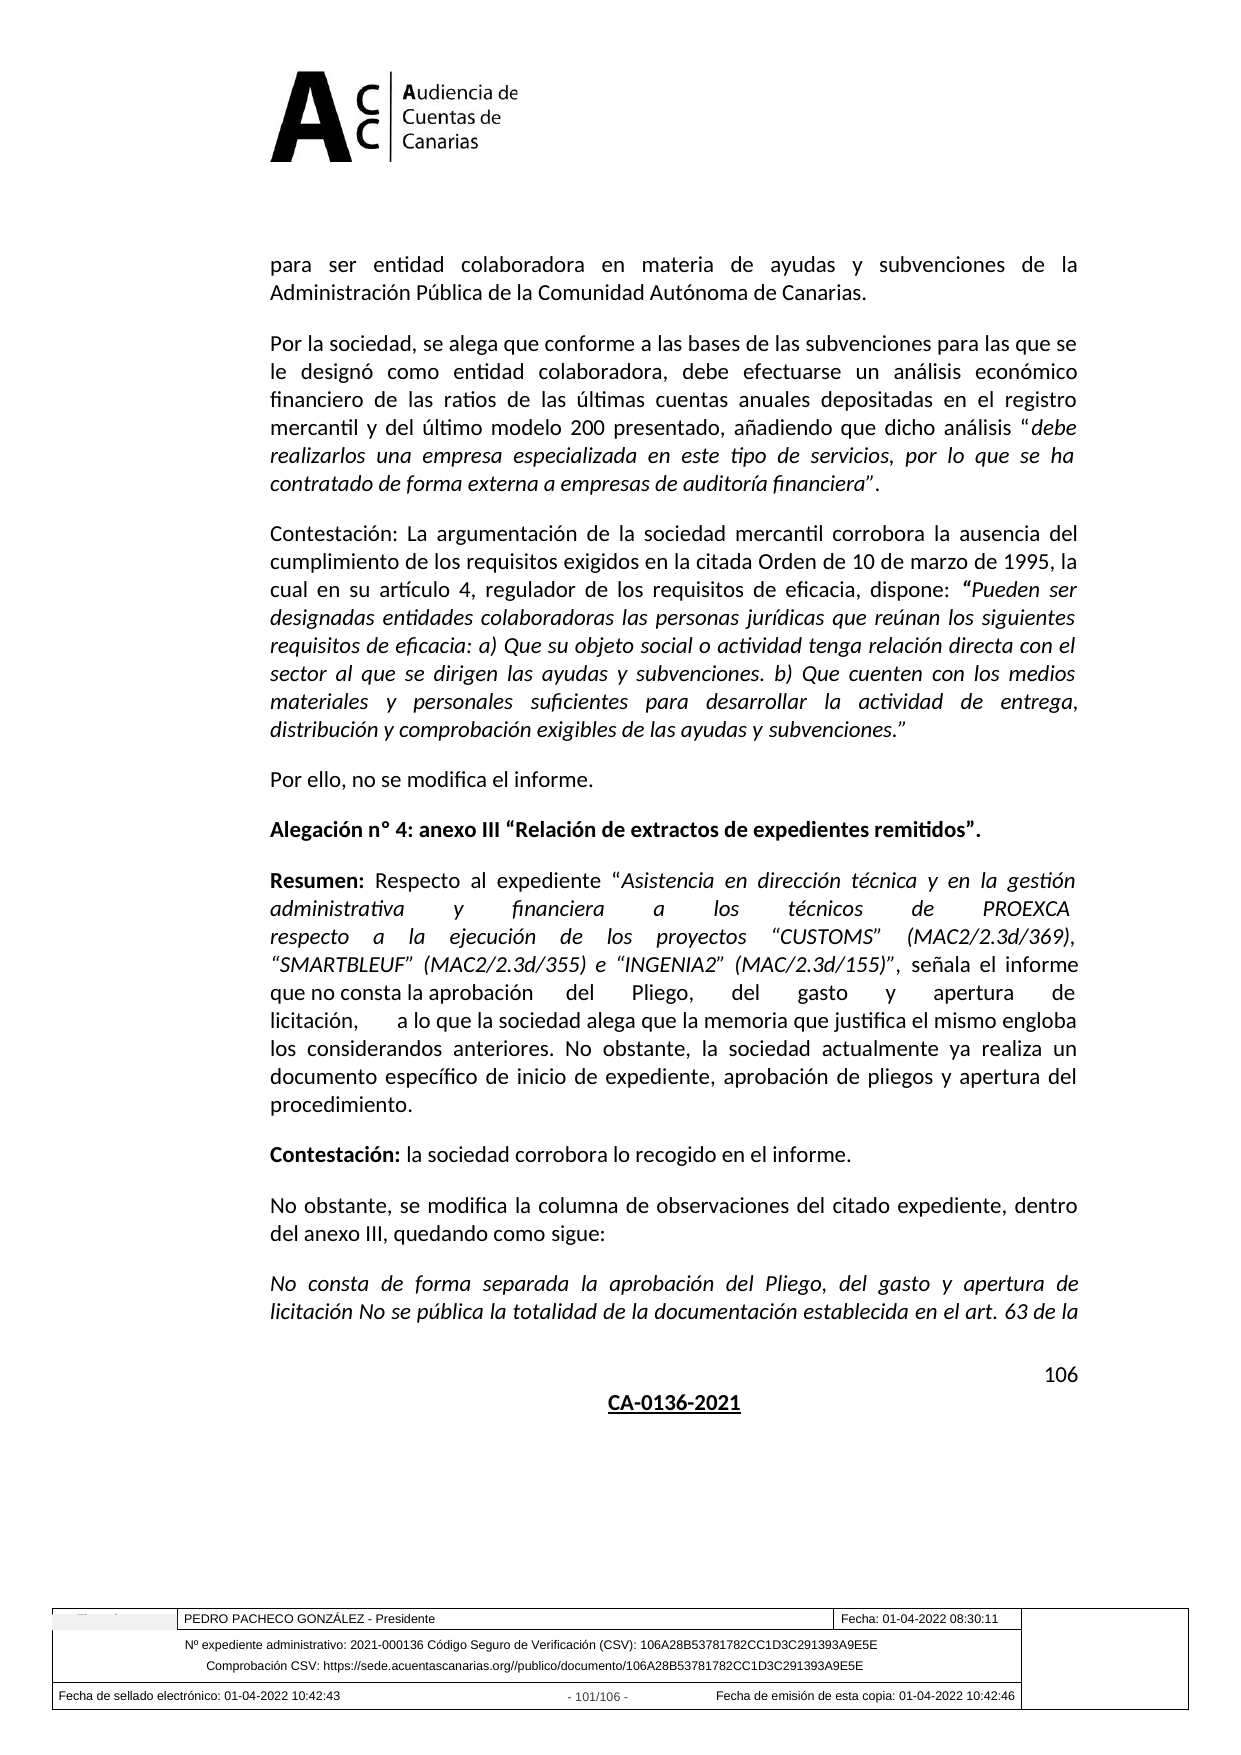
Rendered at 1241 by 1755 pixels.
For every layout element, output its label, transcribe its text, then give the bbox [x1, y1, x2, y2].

text Por ello, no se modifica el informe. [270, 765, 1201, 793]
text No obstante, se modifica la columna de observaciones del citado expediente, dentro del anexo III, quedando como sigue: [270, 1191, 1078, 1247]
text No consta de forma separada la aprobación del Pliego, del gasto y apertura de licitación No se pública la totalidad de la documentación establecida en el art. 63 de la [270, 1269, 1079, 1326]
text Por la sociedad, se alega que conforme a las bases de las subvenciones para las que se le designó como entidad colaboradora, debe efectuarse un análisis económico financiero de las ratios de las últimas cuentas anuales depositadas en el registro mercantil y del último modelo 200 presentado, añadiendo que dicho análisis “debe realizarlos una empresa especializada en este tipo de servicios, por lo que se ha contratado de forma externa a empresas de auditoría financiera”. [270, 329, 1079, 497]
text para ser entidad colaboradora en materia de ayudas y subvenciones de la Administración Pública de la Comunidad Autónoma de Canarias. [270, 250, 1079, 306]
text Resumen: Respecto al expediente “Asistencia en dirección técnica y en la gestión administrativa y financiera a los técnicos de PROEXCA respecto a la ejecución de los proyectos “CUSTOMS” (MAC2/2.3d/369), “SMARTBLEUF” (MAC2/2.3d/355) e “INGENIA2” (MAC/2.3d/155)”, señala el informe que no consta la aprobación del Pliego, del gasto y apertura de licitación, a lo que la sociedad alega que la memoria que justifica el mismo engloba los considerandos anteriores. No obstante, la sociedad actualmente ya realiza un documento específico de inicio de expediente, aprobación de pliegos y apertura del procedimiento. [270, 866, 1079, 1118]
subtitle Alegación nº 4: anexo III “Relación de extractos de expedientes remitidos”. [270, 815, 1201, 843]
text Contestación: la sociedad corrobora lo recogido en el informe. [270, 1140, 1201, 1168]
text Contestación: La argumentación de la sociedad mercantil corrobora la ausencia del cumplimiento de los requisitos exigidos en la citada Orden de 10 de marzo de 1995, la cual en su artículo 4, regulador de los requisitos de eficacia, dispone: “Pueden ser designadas entidades colaboradoras las personas jurídicas que reúnan los siguientes requisitos de eficacia: a) Que su objeto social o actividad tenga relación directa con el sector al que se dirigen las ayudas y subvenciones. b) Que cuenten con los medios materiales y personales suficientes para desarrollar la actividad de entrega, distribución y comprobación exigibles de las ayudas y subvenciones.” [270, 519, 1079, 743]
